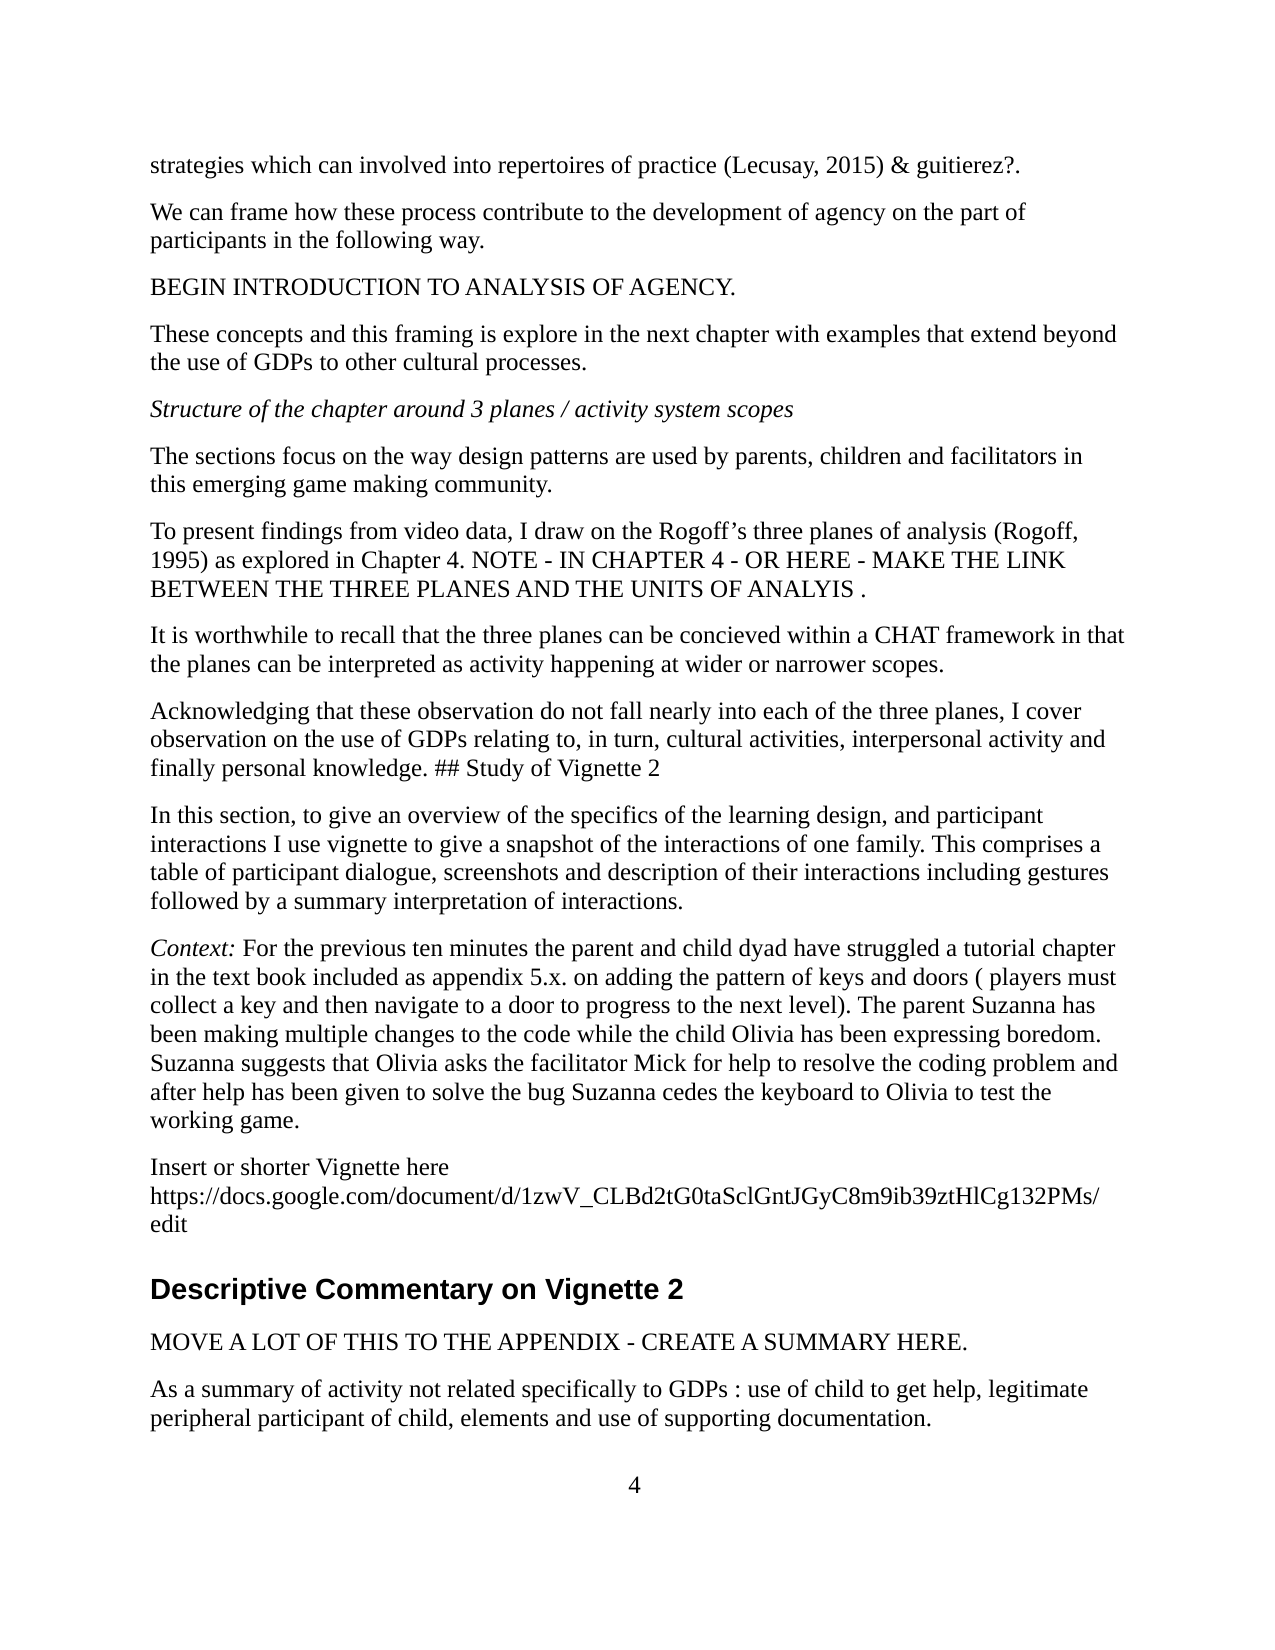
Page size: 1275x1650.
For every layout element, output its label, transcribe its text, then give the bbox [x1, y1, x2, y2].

text As a summary of activity not related specifically to GDPs : use of child to get help, legitimate peripheral participant of child, elements and use of supporting documentation. [150, 1374, 1125, 1431]
subtitle Descriptive Commentary on Vignette 2 [150, 1272, 1125, 1306]
text It is worthwhile to recall that the three planes can be concieved within a CHAT framework in that the planes can be interpreted as activity happening at wider or narrower scopes. [150, 620, 1125, 678]
text These concepts and this framing is explore in the next chapter with examples that extend beyond the use of GDPs to other cultural processes. [150, 319, 1125, 376]
text Context: For the previous ten minutes the parent and child dyad have struggled a tutorial chapter in the text book included as appendix 5.x. on adding the pattern of keys and doors ( players must collect a key and then navigate to a door to progress to the next level). The parent Suzanna has been making multiple changes to the code while the child Olivia has been expressing boredom. Suzanna suggests that Olivia asks the facilitator Mick for help to resolve the coding problem and after help has been given to solve the bug Suzanna cedes the keyboard to Olivia to test the working game. [150, 933, 1125, 1134]
text The sections focus on the way design patterns are used by parents, children and facilitators in this emerging game making community. [150, 441, 1125, 498]
text In this section, to give an overview of the specifics of the learning design, and participant interactions I use vignette to give a snapshot of the interactions of one family. This comprises a table of participant dialogue, screenshots and description of their interactions including gestures followed by a summary interpretation of interactions. [150, 800, 1125, 915]
text strategies which can involved into repertoires of practice (Lecusay, 2015) & guitierez?. [150, 150, 1125, 179]
text Insert or shorter Vignette here https://docs.google.com/document/d/1zwV_CLBd2tG0taSclGntJGyC8m9ib39ztHlCg132PMs/edit [150, 1152, 1125, 1238]
text MOVE A LOT OF THIS TO THE APPENDIX - CREATE A SUMMARY HERE. [150, 1327, 1125, 1356]
text BEGIN INTRODUCTION TO ANALYSIS OF AGENCY. [150, 272, 1125, 301]
text We can frame how these process contribute to the development of agency on the part of participants in the following way. [150, 197, 1125, 254]
text Acknowledging that these observation do not fall nearly into each of the three planes, I cover observation on the use of GDPs relating to, in turn, cultural activities, interpersonal activity and finally personal knowledge. ## Study of Vignette 2 [150, 696, 1125, 782]
text To present findings from video data, I draw on the Rogoff’s three planes of analysis (Rogoff, 1995) as explored in Chapter 4. NOTE - IN CHAPTER 4 - OR HERE - MAKE THE LINK BETWEEN THE THREE PLANES AND THE UNITS OF ANALYIS . [150, 516, 1125, 602]
text Structure of the chapter around 3 planes / activity system scopes [150, 394, 1125, 423]
